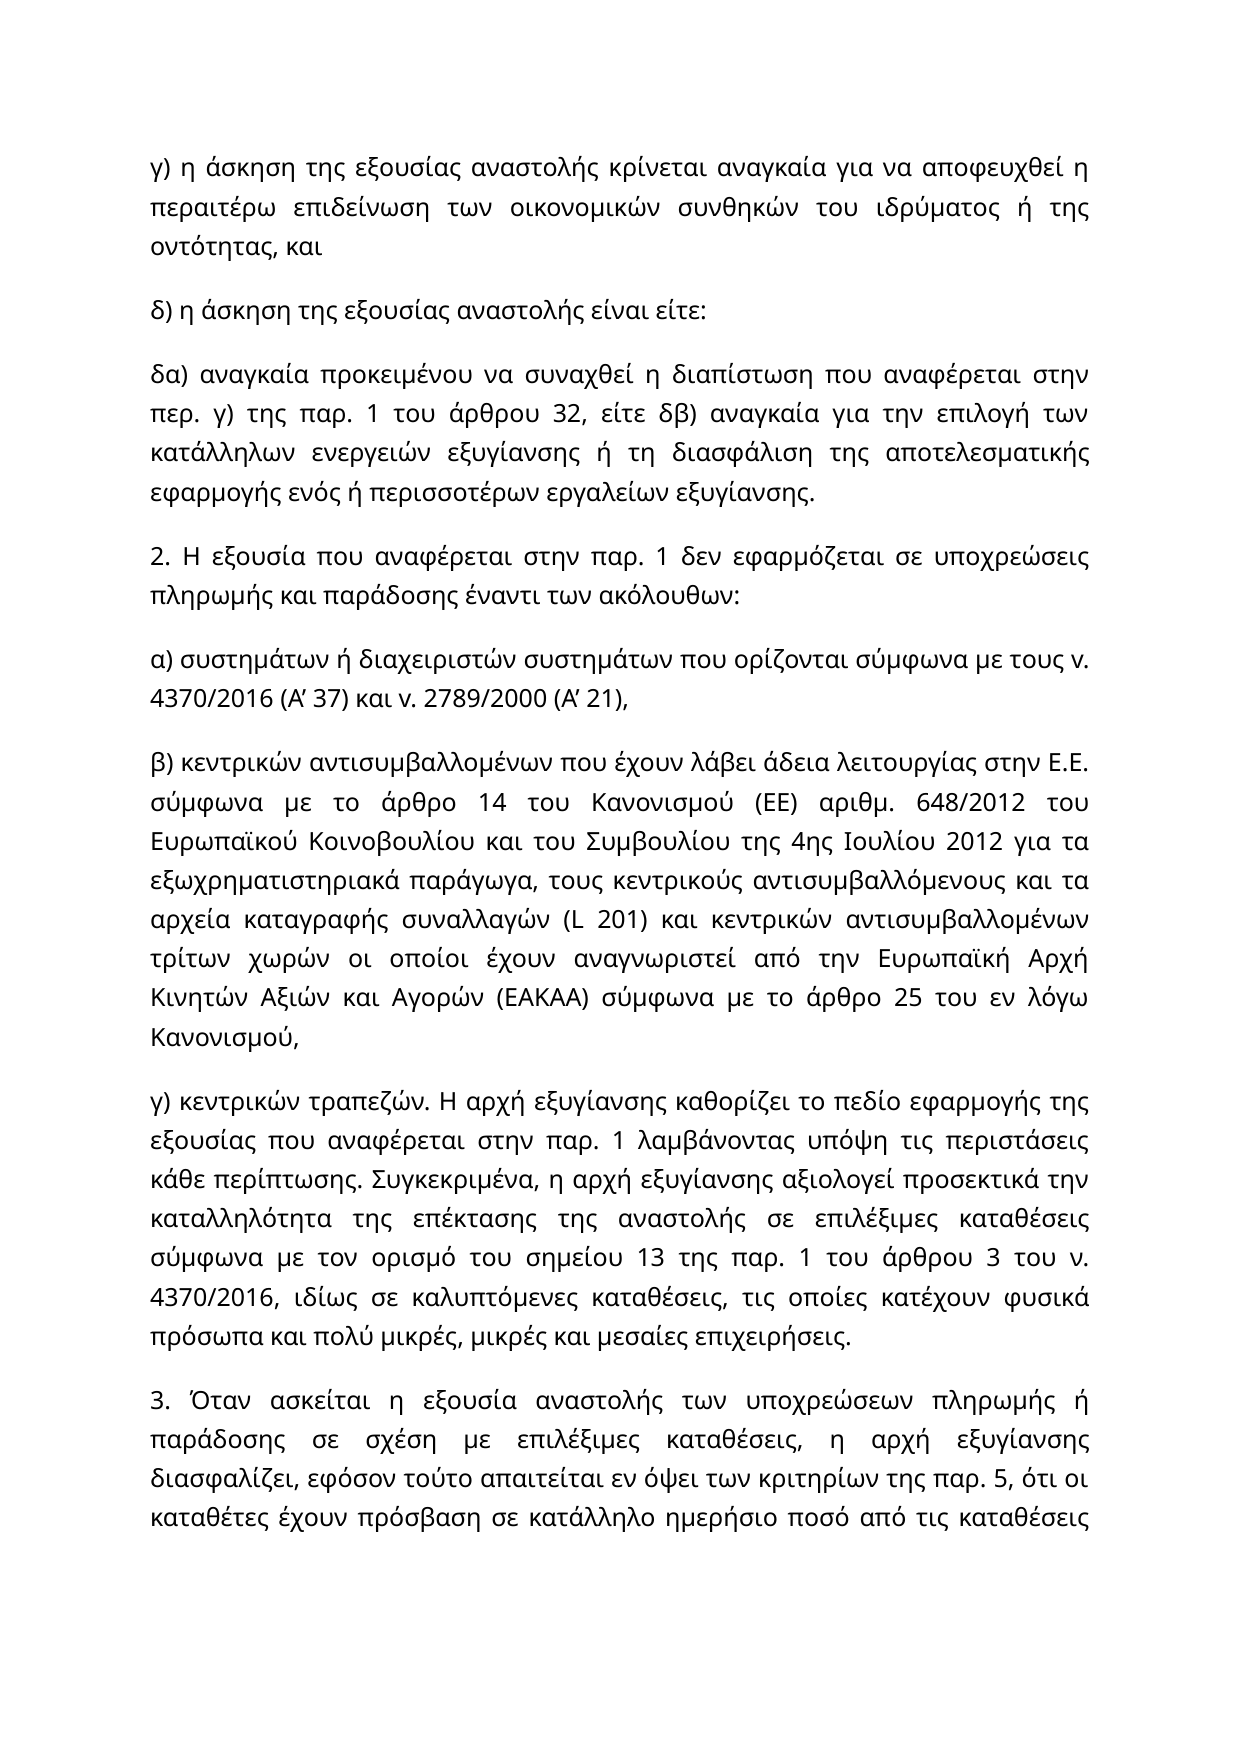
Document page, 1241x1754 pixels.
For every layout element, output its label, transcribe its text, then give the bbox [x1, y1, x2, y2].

text α) συστημάτων ή διαχειριστών συστημάτων που ορίζονται σύμφωνα με τους v. 4370/2016 (Α’ 37) και v. 2789/2000 (Α’ 21), [150, 642, 1090, 715]
text 2. Η εξουσία που αναφέρεται στην παρ. 1 δεν εφαρμόζεται σε υποχρεώσεις πληρωμής και παράδοσης έναντι των ακόλουθων: [150, 538, 1090, 612]
text β) κεντρικών αντισυμβαλλομένων που έχουν λάβει άδεια λειτουργίας στην Ε.Ε. σύμφωνα με το άρθρο 14 του Κανονισμού (ΕΕ) αριθμ. 648/2012 του Ευρωπαϊκού Κοινοβουλίου και του Συμβουλίου της 4ης Ιουλίου 2012 για τα εξωχρηματιστηριακά παράγωγα, τους κεντρικούς αντισυμβαλλόμενους και τα αρχεία καταγραφής συναλλαγών (L 201) και κεντρικών αντισυμβαλλομένων τρίτων χωρών οι οποίοι έχουν αναγνωριστεί από την Ευρωπαϊκή Αρχή Κινητών Αξιών και Αγορών (ΕΑΚΑΑ) σύμφωνα με το άρθρο 25 του εν λόγω Κανονισμού, [150, 745, 1090, 1053]
text 3. Όταν ασκείται η εξουσία αναστολής των υποχρεώσεων πληρωμής ή παράδοσης σε σχέση με επιλέξιμες καταθέσεις, η αρχή εξυγίανσης διασφαλίζει, εφόσον τούτο απαιτείται εν όψει των κριτηρίων της παρ. 5, ότι οι καταθέτες έχουν πρόσβαση σε κατάλληλο ημερήσιο ποσό από τις καταθέσεις [150, 1382, 1090, 1534]
text γ) κεντρικών τραπεζών. Η αρχή εξυγίανσης καθορίζει το πεδίο εφαρμογής της εξουσίας που αναφέρεται στην παρ. 1 λαμβάνοντας υπόψη τις περιστάσεις κάθε περίπτωσης. Συγκεκριμένα, η αρχή εξυγίανσης αξιολογεί προσεκτικά την καταλληλότητα της επέκτασης της αναστολής σε επιλέξιμες καταθέσεις σύμφωνα με τον ορισμό του σημείου 13 της παρ. 1 του άρθρου 3 του ν. 4370/2016, ιδίως σε καλυπτόμενες καταθέσεις, τις οποίες κατέχουν φυσικά πρόσωπα και πολύ μικρές, μικρές και μεσαίες επιχειρήσεις. [150, 1083, 1090, 1352]
text γ) η άσκηση της εξουσίας αναστολής κρίνεται αναγκαία για να αποφευχθεί η περαιτέρω επιδείνωση των οικονομικών συνθηκών του ιδρύματος ή της οντότητας, και [150, 150, 1090, 262]
text δα) αναγκαία προκειμένου να συναχθεί η διαπίστωση που αναφέρεται στην περ. γ) της παρ. 1 του άρθρου 32, είτε δβ) αναγκαία για την επιλογή των κατάλληλων ενεργειών εξυγίανσης ή τη διασφάλιση της αποτελεσματικής εφαρμογής ενός ή περισσοτέρων εργαλείων εξυγίανσης. [150, 357, 1090, 508]
text δ) η άσκηση της εξουσίας αναστολής είναι είτε: [150, 292, 1090, 327]
